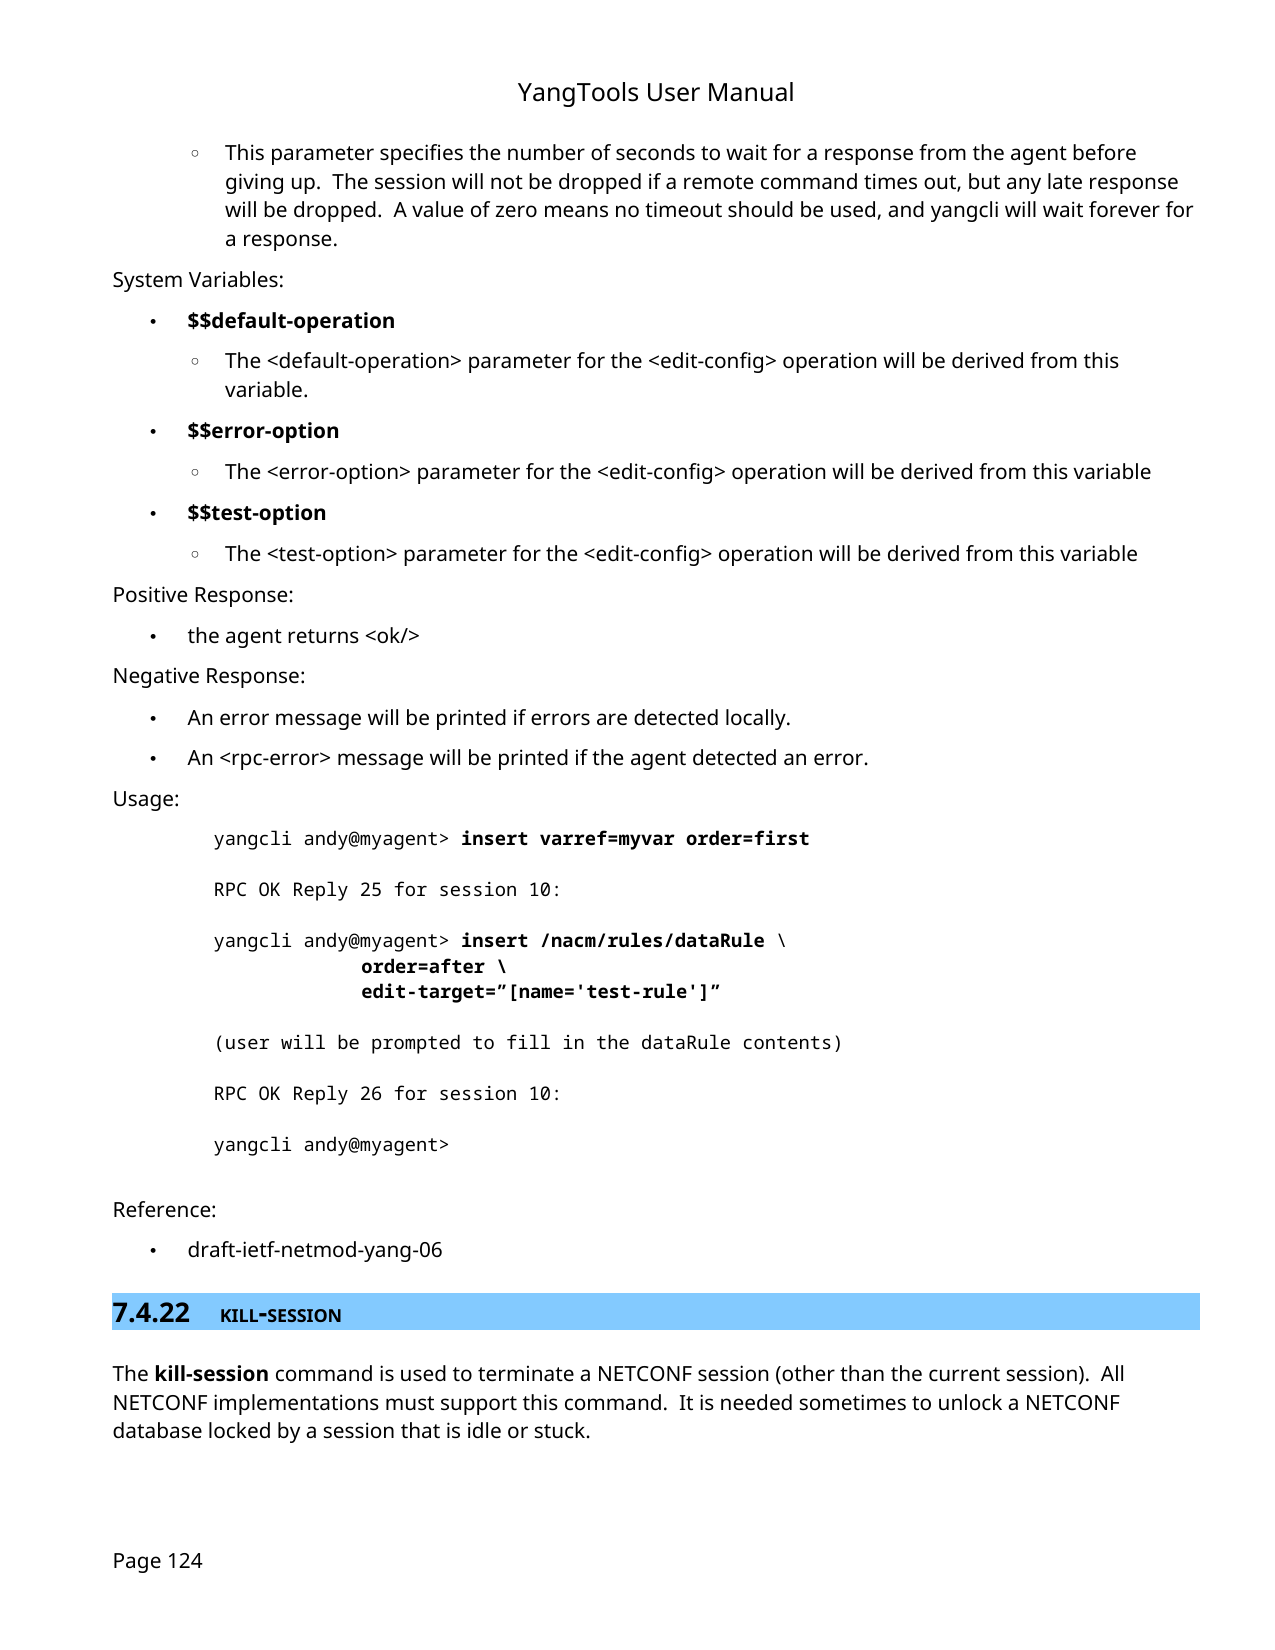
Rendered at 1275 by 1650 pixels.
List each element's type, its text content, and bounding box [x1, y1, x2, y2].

subtitle kill-session [112, 1293, 1200, 1330]
text Positive Response: [112, 580, 1200, 608]
text Usage: [112, 784, 1200, 813]
list draft-ietf-netmod-yang-06 [150, 1236, 1200, 1264]
text Negative Response: [112, 662, 1200, 690]
list $$error-option [150, 416, 1200, 444]
list An error message will be printed if errors are detected locally. [150, 703, 1200, 731]
list The <error-option> parameter for the <edit-config> operation will be derived from this variable [187, 457, 1200, 485]
text Reference: [112, 1195, 1200, 1223]
list This parameter specifies the number of seconds to wait for a response from the agent before giving up. The session will not be dropped if a remote command times out, but any late response will be dropped. A value of zero means no timeout should be used, and yangcli will wait forever for a response. [187, 138, 1200, 252]
text yangcli andy@myagent> insert varref=myvar order=first RPC OK Reply 25 for session 10: yangcli andy@myagent> insert /nacm/rules/dataRule \ order=after \ edit-target=”[name='test-rule']” (user will be prompted to fill in the dataRule contents) RPC OK Reply 26 for session 10: yangcli andy@myagent> [139, 825, 1200, 1183]
list $$default-operation [150, 306, 1200, 334]
list the agent returns <ok/> [150, 621, 1200, 649]
list The <test-option> parameter for the <edit-config> operation will be derived from this variable [187, 539, 1200, 567]
list $$test-option [150, 498, 1200, 526]
list The <default-operation> parameter for the <edit-config> operation will be derived from this variable. [187, 347, 1200, 403]
list An <rpc-error> message will be printed if the agent detected an error. [150, 743, 1200, 772]
text System Variables: [112, 265, 1200, 293]
text The kill-session command is used to terminate a NETCONF session (other than the current session). All NETCONF implementations must support this command. It is needed sometimes to unlock a NETCONF database locked by a session that is idle or stuck. [112, 1359, 1200, 1444]
